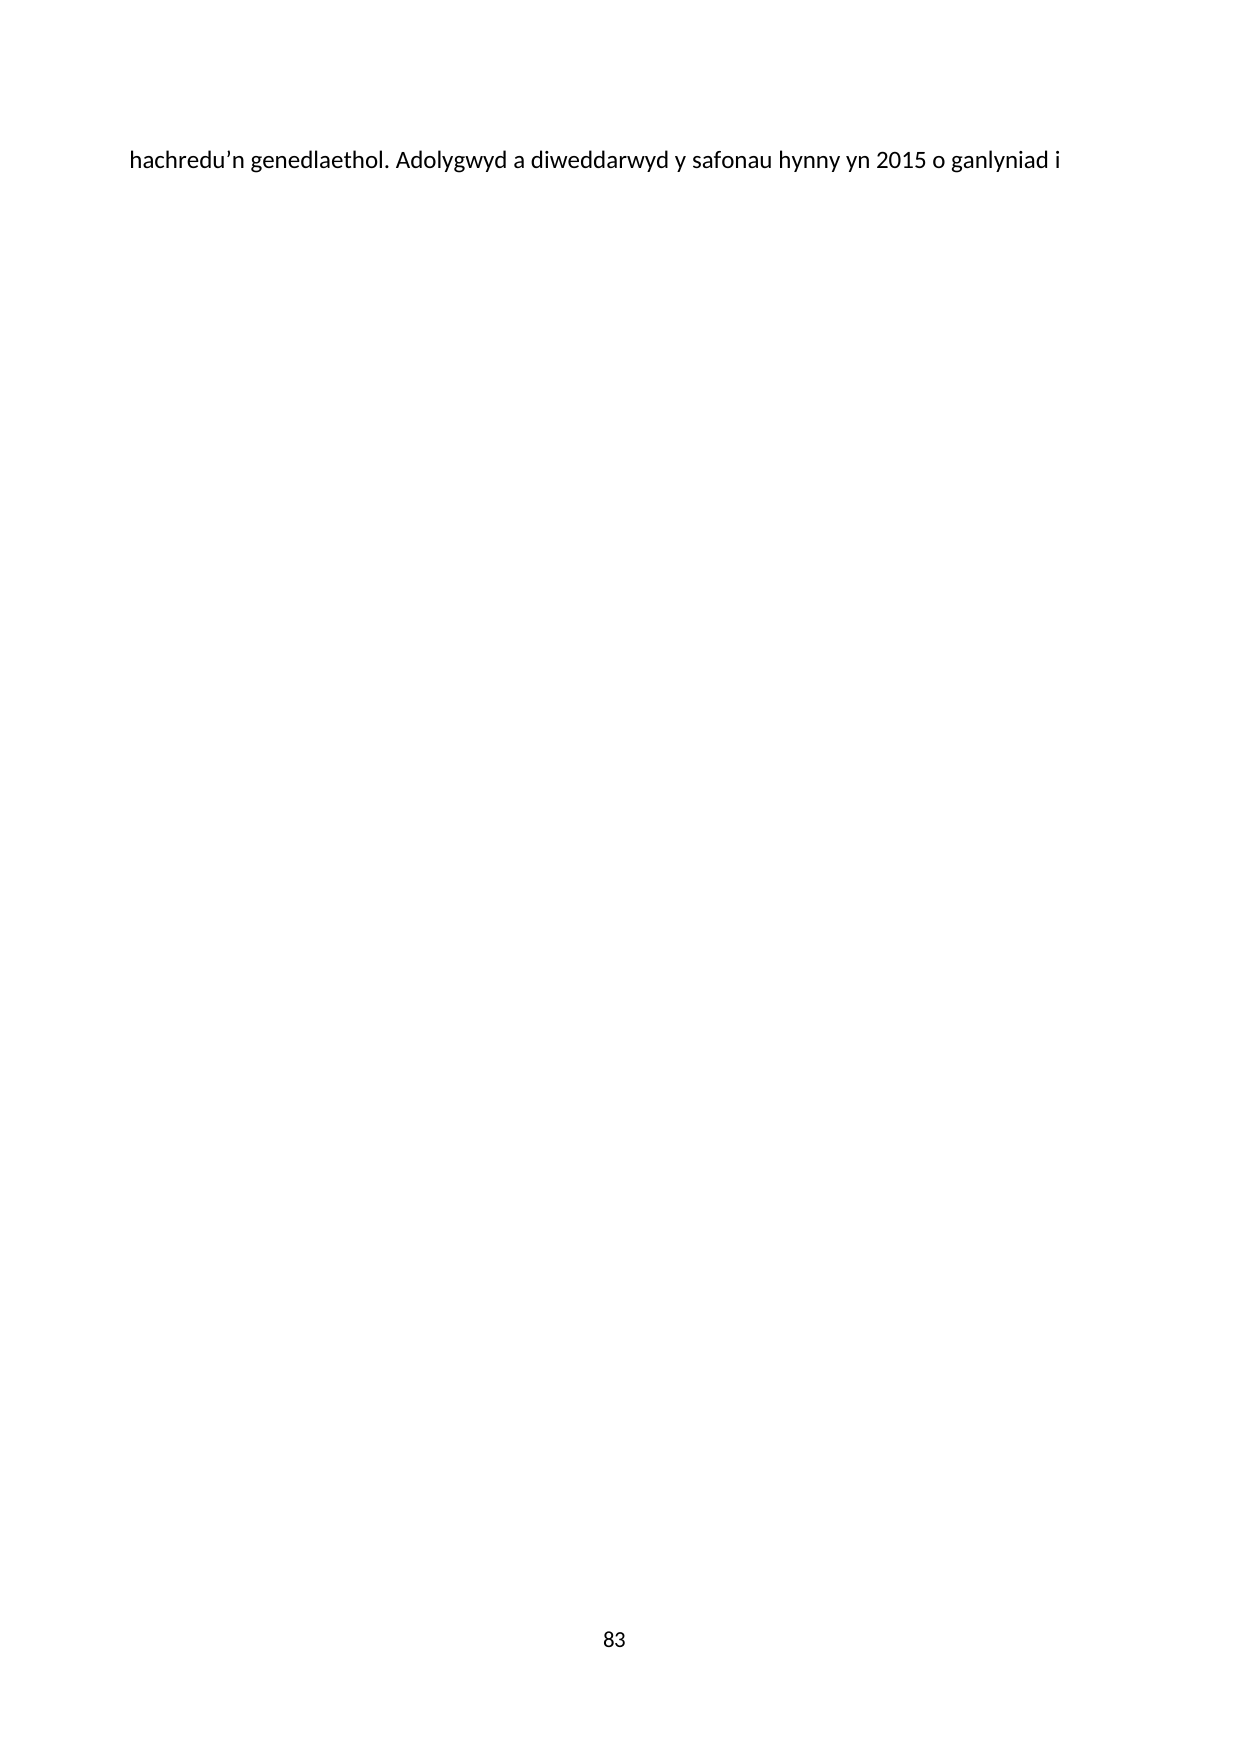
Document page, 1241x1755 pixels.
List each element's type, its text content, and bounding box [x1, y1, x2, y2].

list hachredu’n genedlaethol. Adolygwyd a diweddarwyd y safonau hynny yn 2015 o ganlyniad i [129, 144, 1091, 174]
